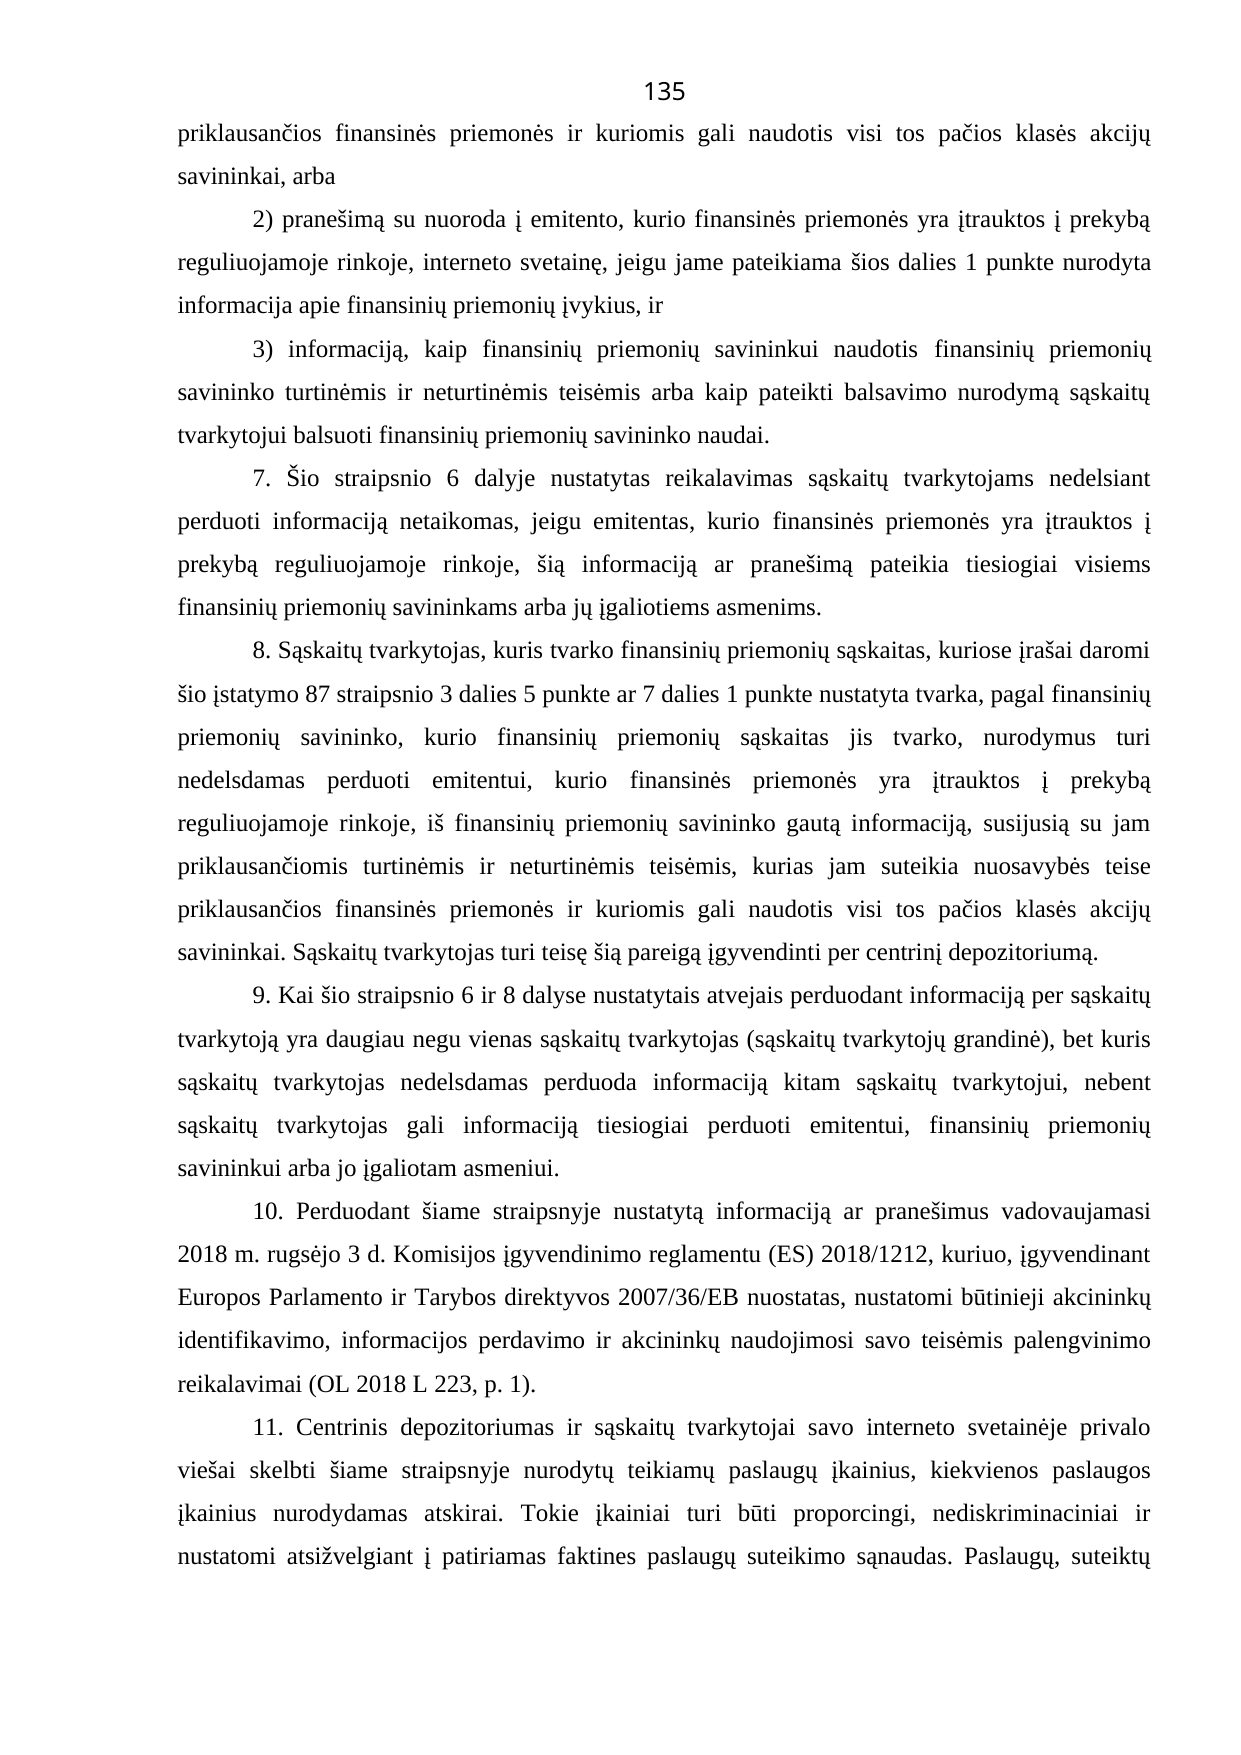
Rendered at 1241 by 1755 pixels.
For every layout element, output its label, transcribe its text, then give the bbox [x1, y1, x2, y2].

text priklausančios finansinės priemonės ir kuriomis gali naudotis visi tos pačios klasės akcijų savininkai, arba [177, 118, 1152, 190]
text 8. Sąskaitų tvarkytojas, kuris tvarko finansinių priemonių sąskaitas, kuriose įrašai daromi šio įstatymo 87 straipsnio 3 dalies 5 punkte ar 7 dalies 1 punkte nustatyta tvarka, pagal finansinių priemonių savininko, kurio finansinių priemonių sąskaitas jis tvarko, nurodymus turi nedelsdamas perduoti emitentui, kurio finansinės priemonės yra įtrauktos į prekybą reguliuojamoje rinkoje, iš finansinių priemonių savininko gautą informaciją, susijusią su jam priklausančiomis turtinėmis ir neturtinėmis teisėmis, kurias jam suteikia nuosavybės teise priklausančios finansinės priemonės ir kuriomis gali naudotis visi tos pačios klasės akcijų savininkai. Sąskaitų tvarkytojas turi teisę šią pareigą įgyvendinti per centrinį depozitoriumą. [177, 636, 1152, 966]
text 3) informaciją, kaip finansinių priemonių savininkui naudotis finansinių priemonių savininko turtinėmis ir neturtinėmis teisėmis arba kaip pateikti balsavimo nurodymą sąskaitų tvarkytojui balsuoti finansinių priemonių savininko naudai. [177, 334, 1152, 449]
text 10. Perduodant šiame straipsnyje nustatytą informaciją ar pranešimus vadovaujamasi 2018 m. rugsėjo 3 d. Komisijos įgyvendinimo reglamentu (ES) 2018/1212, kuriuo, įgyvendinant Europos Parlamento ir Tarybos direktyvos 2007/36/EB nuostatas, nustatomi būtinieji akcininkų identifikavimo, informacijos perdavimo ir akcininkų naudojimosi savo teisėmis palengvinimo reikalavimai (OL 2018 L 223, p. 1). [177, 1196, 1152, 1397]
text 7. Šio straipsnio 6 dalyje nustatytas reikalavimas sąskaitų tvarkytojams nedelsiant perduoti informaciją netaikomas, jeigu emitentas, kurio finansinės priemonės yra įtrauktos į prekybą reguliuojamoje rinkoje, šią informaciją ar pranešimą pateikia tiesiogiai visiems finansinių priemonių savininkams arba jų įgaliotiems asmenims. [177, 463, 1152, 621]
text 11. Centrinis depozitoriumas ir sąskaitų tvarkytojai savo interneto svetainėje privalo viešai skelbti šiame straipsnyje nurodytų teikiamų paslaugų įkainius, kiekvienos paslaugos įkainius nurodydamas atskirai. Tokie įkainiai turi būti proporcingi, nediskriminaciniai ir nustatomi atsižvelgiant į patiriamas faktines paslaugų suteikimo sąnaudas. Paslaugų, suteiktų [177, 1412, 1152, 1570]
text 2) pranešimą su nuoroda į emitento, kurio finansinės priemonės yra įtrauktos į prekybą reguliuojamoje rinkoje, interneto svetainę, jeigu jame pateikiama šios dalies 1 punkte nurodyta informacija apie finansinių priemonių įvykius, ir [177, 204, 1152, 319]
text 9. Kai šio straipsnio 6 ir 8 dalyse nustatytais atvejais perduodant informaciją per sąskaitų tvarkytoją yra daugiau negu vienas sąskaitų tvarkytojas (sąskaitų tvarkytojų grandinė), bet kuris sąskaitų tvarkytojas nedelsdamas perduoda informaciją kitam sąskaitų tvarkytojui, nebent sąskaitų tvarkytojas gali informaciją tiesiogiai perduoti emitentui, finansinių priemonių savininkui arba jo įgaliotam asmeniui. [177, 981, 1152, 1182]
